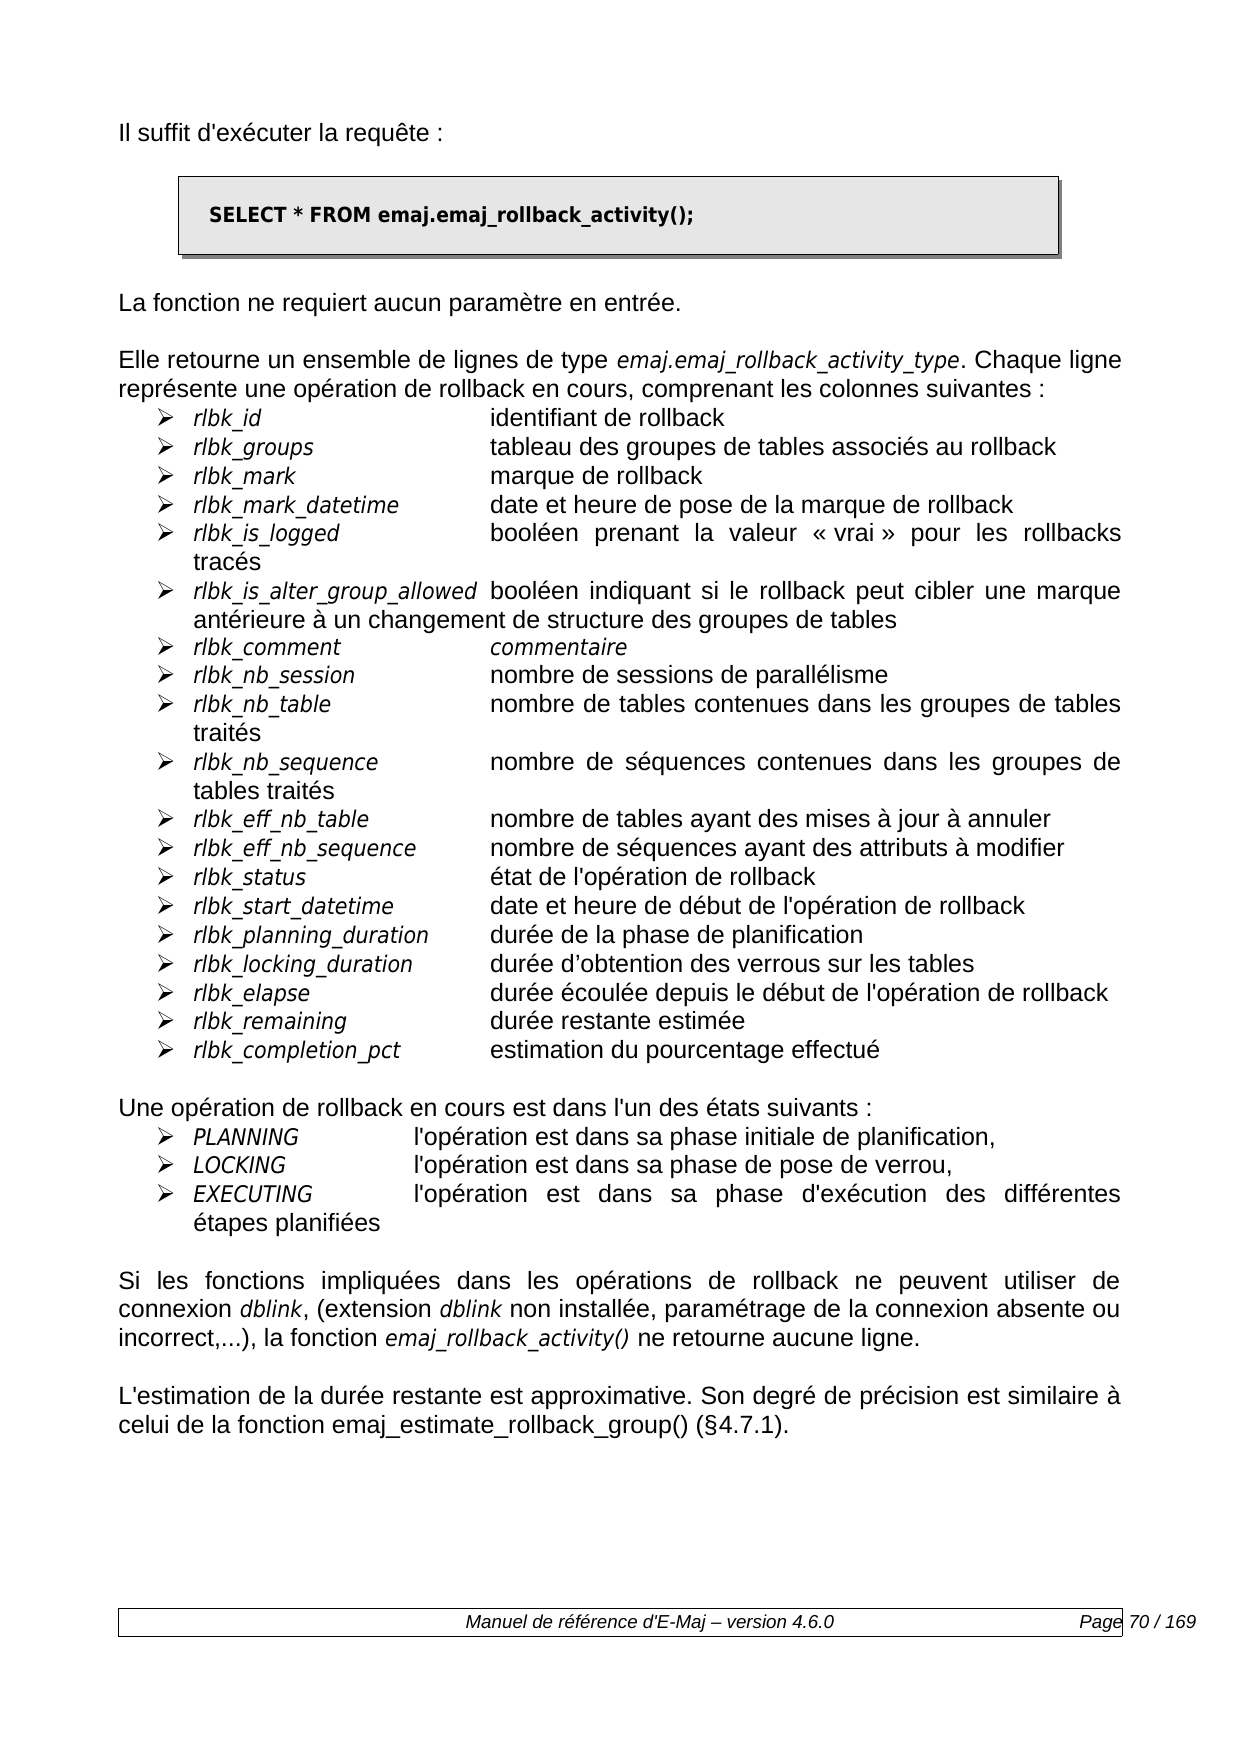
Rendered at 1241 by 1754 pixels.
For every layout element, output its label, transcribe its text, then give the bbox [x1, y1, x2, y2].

list rlbk_planning_duration durée de la phase de planification [156, 920, 1122, 949]
text Il suffit d'exécuter la requête : [118, 118, 1122, 147]
list rlbk_is_logged booléen prenant la valeur « vrai » pour les rollbacks tracés [156, 518, 1122, 576]
list rlbk_nb_sequence nombre de séquences contenues dans les groupes de tables traités [156, 747, 1122, 804]
text SELECT * FROM emaj.emaj_rollback_activity(); [179, 200, 1058, 224]
list LOCKING l'opération est dans sa phase de pose de verrou, [156, 1150, 1122, 1179]
list rlbk_start_datetime date et heure de début de l'opération de rollback [156, 891, 1122, 920]
list rlbk_mark_datetime date et heure de pose de la marque de rollback [156, 489, 1122, 518]
list rlbk_locking_duration durée d’obtention des verrous sur les tables [156, 949, 1122, 977]
text Elle retourne un ensemble de lignes de type emaj.emaj_rollback_activity_type. Chaque ligne représente une opération de rollback en cours, comprenant les colonnes suivantes : [118, 345, 1122, 403]
list rlbk_is_alter_group_allowed booléen indiquant si le rollback peut cibler une marque antérieure à un changement de structure des groupes de tables [156, 576, 1122, 634]
list rlbk_completion_pct estimation du pourcentage effectué [156, 1035, 1122, 1064]
list rlbk_elapse durée écoulée depuis le début de l'opération de rollback [156, 977, 1122, 1006]
text Une opération de rollback en cours est dans l'un des états suivants : [118, 1093, 1122, 1122]
text L'estimation de la durée restante est approximative. Son degré de précision est similaire à celui de la fonction emaj_estimate_rollback_group() (§4.7.1). [118, 1381, 1122, 1438]
text La fonction ne requiert aucun paramètre en entrée. [118, 288, 1122, 317]
list rlbk_nb_session nombre de sessions de parallélisme [156, 660, 1122, 689]
list rlbk_comment commentaire [156, 634, 1122, 660]
list rlbk_eff_nb_sequence nombre de séquences ayant des attributs à modifier [156, 833, 1122, 862]
list rlbk_status état de l'opération de rollback [156, 862, 1122, 891]
list rlbk_remaining durée restante estimée [156, 1006, 1122, 1035]
list EXECUTING l'opération est dans sa phase d'exécution des différentes étapes planifiées [156, 1179, 1122, 1237]
list rlbk_groups tableau des groupes de tables associés au rollback [156, 432, 1122, 461]
text Si les fonctions impliquées dans les opérations de rollback ne peuvent utiliser de connexion dblink, (extension dblink non installée, paramétrage de la connexion absente ou incorrect,...), la fonction emaj_rollback_activity() ne retourne aucune ligne. [118, 1266, 1122, 1352]
list rlbk_mark marque de rollback [156, 461, 1122, 489]
list rlbk_eff_nb_table nombre de tables ayant des mises à jour à annuler [156, 804, 1122, 833]
list rlbk_id identifiant de rollback [156, 403, 1122, 432]
list PLANNING l'opération est dans sa phase initiale de planification, [156, 1122, 1122, 1150]
list rlbk_nb_table nombre de tables contenues dans les groupes de tables traités [156, 689, 1122, 747]
